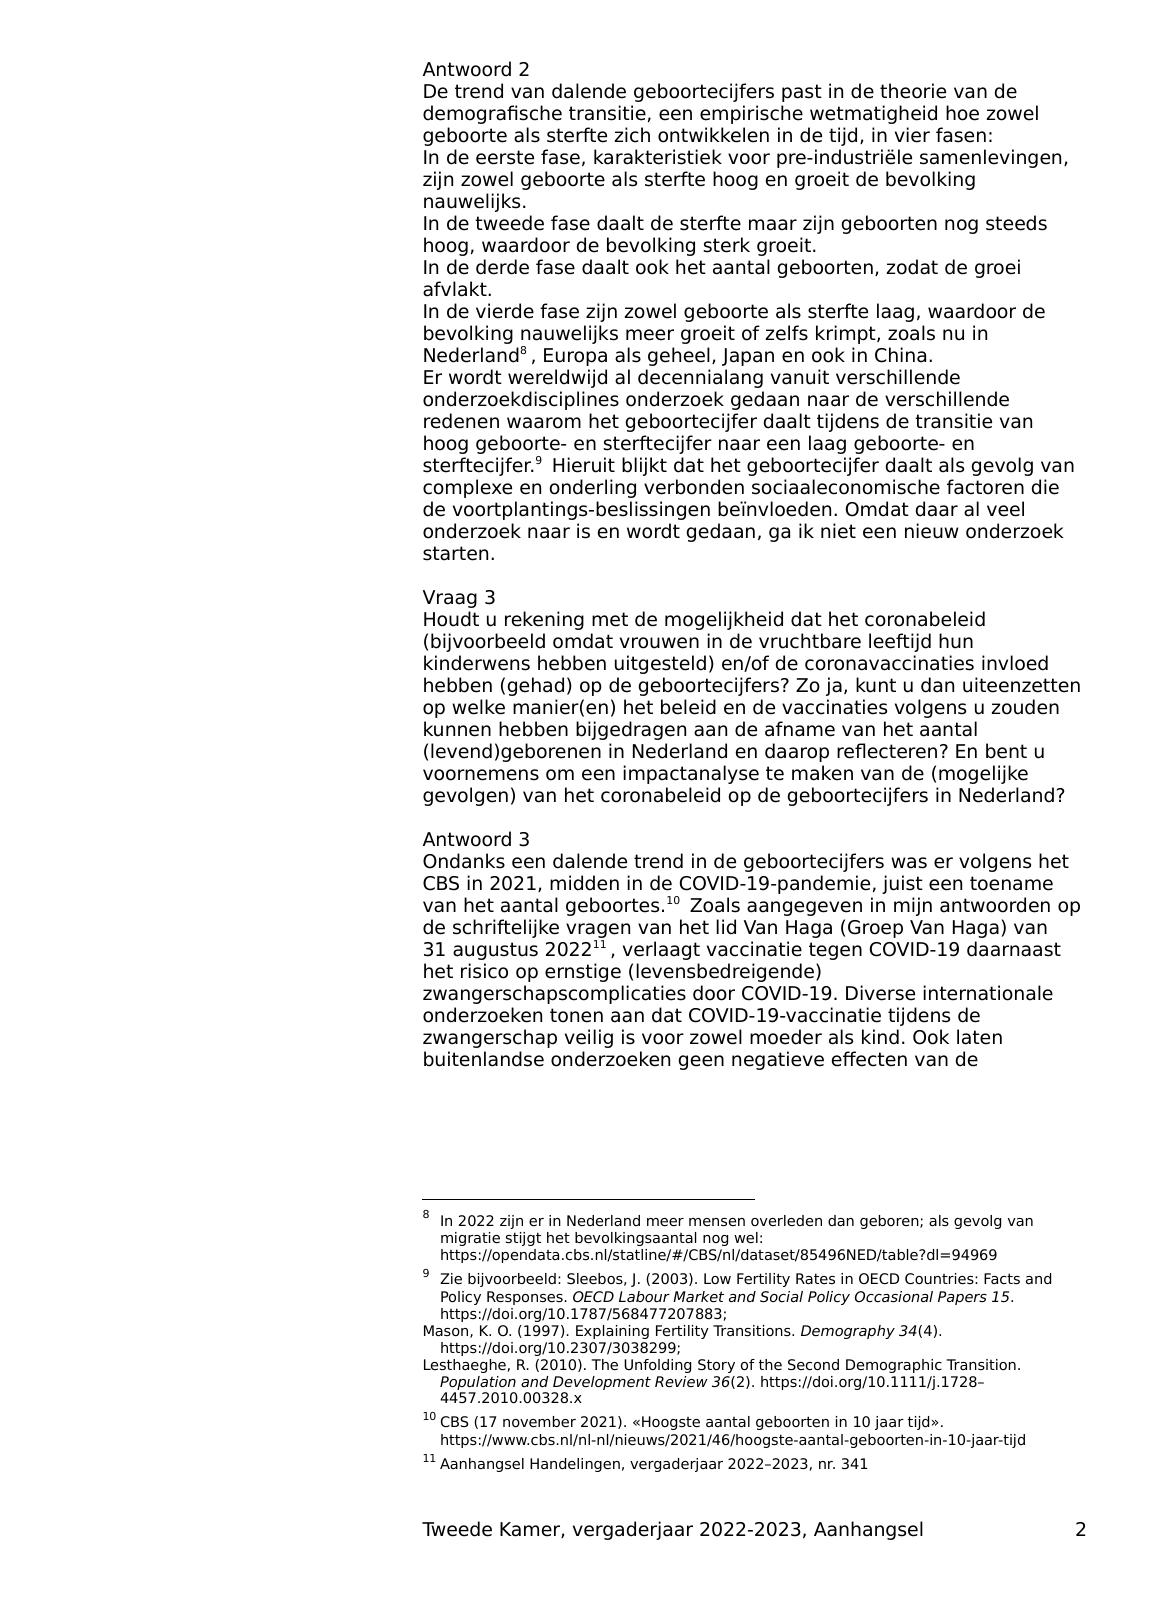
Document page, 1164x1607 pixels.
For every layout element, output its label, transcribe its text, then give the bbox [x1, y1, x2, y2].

text Antwoord 3 [422, 829, 1087, 851]
text CBS (17 november 2021). «Hoogste aantal geboorten in 10 jaar tijd». https://www.cbs.nl/nl-nl/nieuws/2021/46/hoogste-aantal-geboorten-in-10-jaar-tijd [422, 1410, 1087, 1449]
text Houdt u rekening met de mogelijkheid dat het coronabeleid (bijvoorbeeld omdat vrouwen in de vruchtbare leeftijd hun kinderwens hebben uitgesteld) en/of de coronavaccinaties invloed hebben (gehad) op de geboortecijfers? Zo ja, kunt u dan uiteenzetten op welke manier(en) het beleid en de vaccinaties volgens u zouden kunnen hebben bijgedragen aan de afname van het aantal (levend)geborenen in Nederland en daarop reflecteren? En bent u voornemens om een impactanalyse te maken van de (mogelijke gevolgen) van het coronabeleid op de geboortecijfers in Nederland? [422, 609, 1087, 807]
text Lesthaeghe, R. (2010). The Unfolding Story of the Second Demographic Transition. Population and Development Review 36(2). https://doi.org/10.1111/j.1728–4457.2010.00328.x [422, 1357, 1087, 1407]
text Zie bijvoorbeeld: Sleebos, J. (2003). Low Fertility Rates in OECD Countries: Facts and Policy Responses. OECD Labour Market and Social Policy Occasional Papers 15. https://doi.org/10.1787/568477207883; [422, 1267, 1087, 1323]
text In de derde fase daalt ook het aantal geboorten, zodat de groei afvlakt. [422, 257, 1087, 301]
text Antwoord 2 [422, 59, 1087, 81]
text Er wordt wereldwijd al decennialang vanuit verschillende onderzoekdisciplines onderzoek gedaan naar de verschillende redenen waarom het geboortecijfer daalt tijdens de transitie van hoog geboorte- en sterftecijfer naar een laag geboorte- en sterftecijfer. Hieruit blijkt dat het geboortecijfer daalt als gevolg van complexe en onderling verbonden sociaaleconomische factoren die de voortplantings-beslissingen beïnvloeden. Omdat daar al veel onderzoek naar is en wordt gedaan, ga ik niet een nieuw onderzoek starten. [422, 367, 1087, 564]
text Mason, K. O. (1997). Explaining Fertility Transitions. Demography 34(4). https://doi.org/10.2307/3038299; [422, 1323, 1087, 1357]
text De trend van dalende geboortecijfers past in de theorie van de demografische transitie, een empirische wetmatigheid hoe zowel geboorte als sterfte zich ontwikkelen in de tijd, in vier fasen: [422, 81, 1087, 147]
text In de eerste fase, karakteristiek voor pre-industriële samenlevingen, zijn zowel geboorte als sterfte hoog en groeit de bevolking nauwelijks. [422, 147, 1087, 213]
text In 2022 zijn er in Nederland meer mensen overleden dan geboren; als gevolg van migratie stijgt het bevolkingsaantal nog wel: https://opendata.cbs.nl/statline/#/CBS/nl/dataset/85496NED/table?dl=94969 [422, 1208, 1087, 1264]
text Vraag 3 [422, 587, 1087, 609]
text Aanhangsel Handelingen, vergaderjaar 2022–2023, nr. 341 [422, 1452, 1087, 1474]
text In de vierde fase zijn zowel geboorte als sterfte laag, waardoor de bevolking nauwelijks meer groeit of zelfs krimpt, zoals nu in Nederland, Europa als geheel, Japan en ook in China. [422, 301, 1087, 367]
text Ondanks een dalende trend in de geboortecijfers was er volgens het CBS in 2021, midden in de COVID-19-pandemie, juist een toename van het aantal geboortes. Zoals aangegeven in mijn antwoorden op de schriftelijke vragen van het lid Van Haga (Groep Van Haga) van 31 augustus 2022, verlaagt vaccinatie tegen COVID-19 daarnaast het risico op ernstige (levensbedreigende) zwangerschapscomplicaties door COVID-19. Diverse internationale onderzoeken tonen aan dat COVID-19-vaccinatie tijdens de zwangerschap veilig is voor zowel moeder als kind. Ook laten buitenlandse onderzoeken geen negatieve effecten van de [422, 851, 1087, 1114]
text In de tweede fase daalt de sterfte maar zijn geboorten nog steeds hoog, waardoor de bevolking sterk groeit. [422, 213, 1087, 257]
